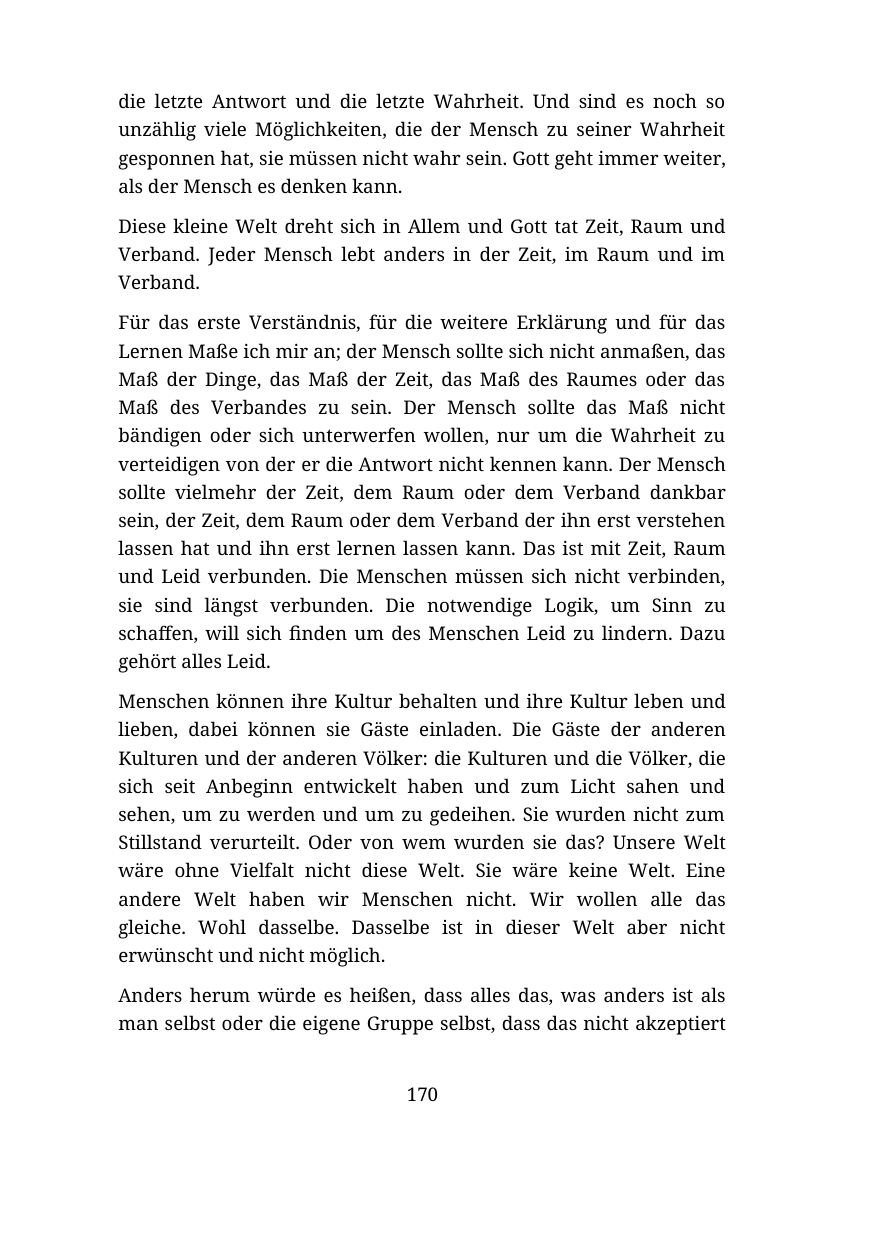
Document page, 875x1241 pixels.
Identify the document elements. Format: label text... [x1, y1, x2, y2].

text Anders herum würde es heißen, dass alles das, was anders ist als man selbst oder die eigene Gruppe selbst, dass das nicht akzeptiert [118, 982, 726, 1036]
text Diese kleine Welt dreht sich in Allem und Gott tat Zeit, Raum und Verband. Jeder Mensch lebt anders in der Zeit, im Raum und im Verband. [118, 213, 726, 295]
text Menschen können ihre Kultur behalten und ihre Kultur leben und lieben, dabei können sie Gäste einladen. Die Gäste der anderen Kulturen und der anderen Völker: die Kulturen und die Völker, die sich seit Anbeginn entwickelt haben und zum Licht sahen und sehen, um zu werden und um zu gedeihen. Sie wurden nicht zum Stillstand verurteilt. Oder von wem wurden sie das? Unsere Welt wäre ohne Vielfalt nicht diese Welt. Sie wäre keine Welt. Eine andere Welt haben wir Menschen nicht. Wir wollen alle das gleiche. Wohl dasselbe. Dasselbe ist in dieser Welt aber nicht erwünscht und nicht möglich. [118, 688, 726, 968]
text Für das erste Verständnis, für die weitere Erklärung und für das Lernen Maße ich mir an; der Mensch sollte sich nicht anmaßen, das Maß der Dinge, das Maß der Zeit, das Maß des Raumes oder das Maß des Verbandes zu sein. Der Mensch sollte das Maß nicht bändigen oder sich unterwerfen wollen, nur um die Wahrheit zu verteidigen von der er die Antwort nicht kennen kann. Der Mensch sollte vielmehr der Zeit, dem Raum oder dem Verband dankbar sein, der Zeit, dem Raum oder dem Verband der ihn erst verstehen lassen hat und ihn erst lernen lassen kann. Das ist mit Zeit, Raum und Leid verbunden. Die Menschen müssen sich nicht verbinden, sie sind längst verbunden. Die notwendige Logik, um Sinn zu schaffen, will sich finden um des Menschen Leid zu lindern. Dazu gehört alles Leid. [118, 310, 726, 674]
text die letzte Antwort und die letzte Wahrheit. Und sind es noch so unzählig viele Möglichkeiten, die der Mensch zu seiner Wahrheit gesponnen hat, sie müssen nicht wahr sein. Gott geht immer weiter, als der Mensch es denken kann. [118, 88, 726, 199]
